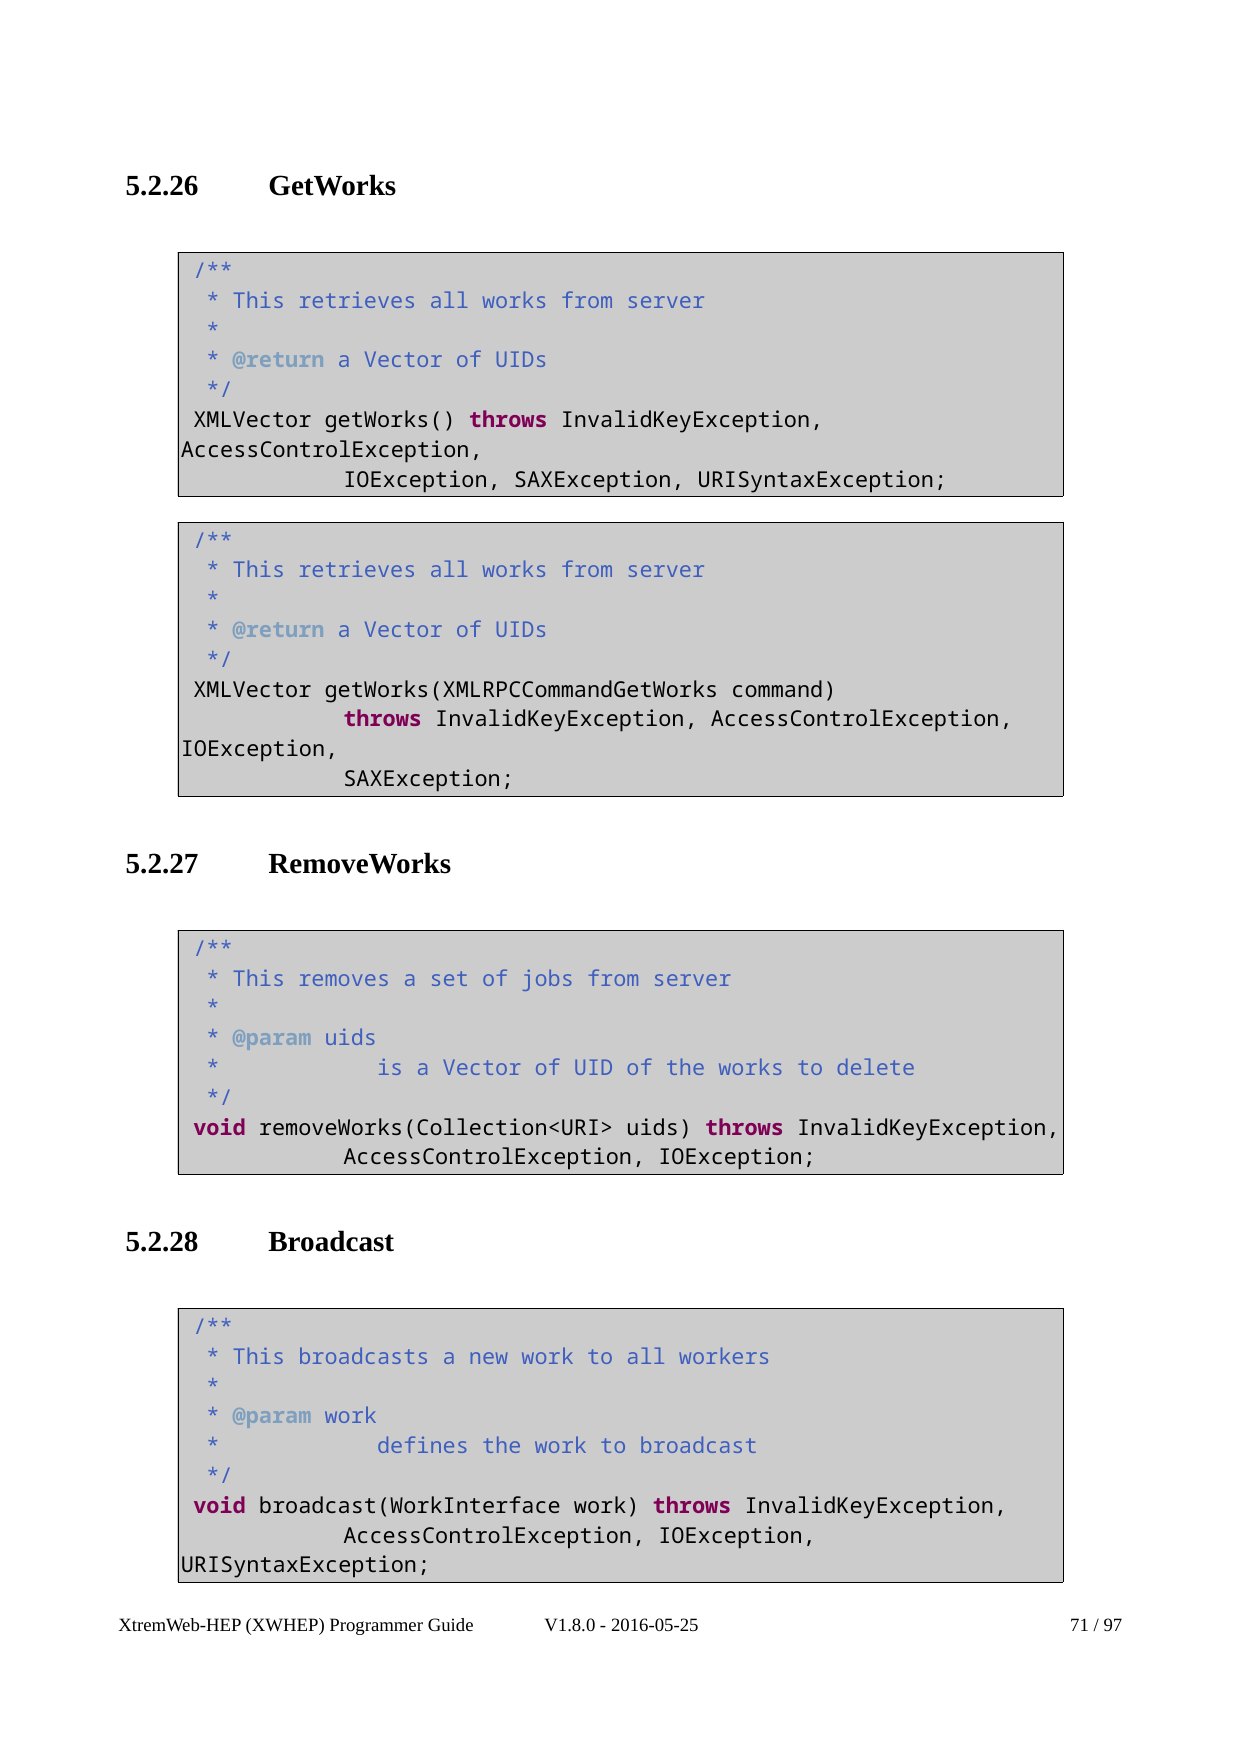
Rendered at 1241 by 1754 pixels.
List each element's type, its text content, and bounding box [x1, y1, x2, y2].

text * [179, 989, 1063, 1019]
text /** [179, 1309, 1063, 1338]
text IOException, SAXException, URISyntaxException; [179, 461, 1063, 496]
text * defines the work to broadcast [179, 1427, 1063, 1457]
text * is a Vector of UID of the works to delete [179, 1049, 1063, 1079]
text * This retrieves all works from server [179, 551, 1063, 581]
text * @param uids [179, 1019, 1063, 1049]
text XMLVector getWorks(XMLRPCCommandGetWorks command) [179, 671, 1063, 700]
text AccessControlException, IOException, URISyntaxException; [179, 1517, 1063, 1582]
text * This broadcasts a new work to all workers [179, 1338, 1063, 1368]
text * [179, 1368, 1063, 1397]
subtitle Broadcast [118, 1224, 1122, 1258]
subtitle RemoveWorks [118, 846, 1122, 879]
text * [179, 581, 1063, 611]
text void removeWorks(Collection<URI> uids) throws InvalidKeyException, [179, 1108, 1063, 1138]
text XMLVector getWorks() throws InvalidKeyException, AccessControlException, [179, 401, 1063, 461]
text void broadcast(WorkInterface work) throws InvalidKeyException, [179, 1487, 1063, 1517]
text * This retrieves all works from server [179, 282, 1063, 312]
subtitle GetWorks [118, 168, 1122, 202]
text /** [179, 253, 1063, 282]
text /** [179, 523, 1063, 551]
text */ [179, 1457, 1063, 1487]
text */ [179, 641, 1063, 671]
text */ [179, 1079, 1063, 1108]
text /** [179, 931, 1063, 959]
text * @return a Vector of UIDs [179, 611, 1063, 641]
text AccessControlException, IOException; [179, 1138, 1063, 1174]
text throws InvalidKeyException, AccessControlException, IOException, [179, 700, 1063, 760]
text * [179, 312, 1063, 341]
text * @return a Vector of UIDs [179, 341, 1063, 371]
text */ [179, 371, 1063, 401]
text * This removes a set of jobs from server [179, 959, 1063, 989]
text SAXException; [179, 760, 1063, 796]
text * @param work [179, 1397, 1063, 1427]
